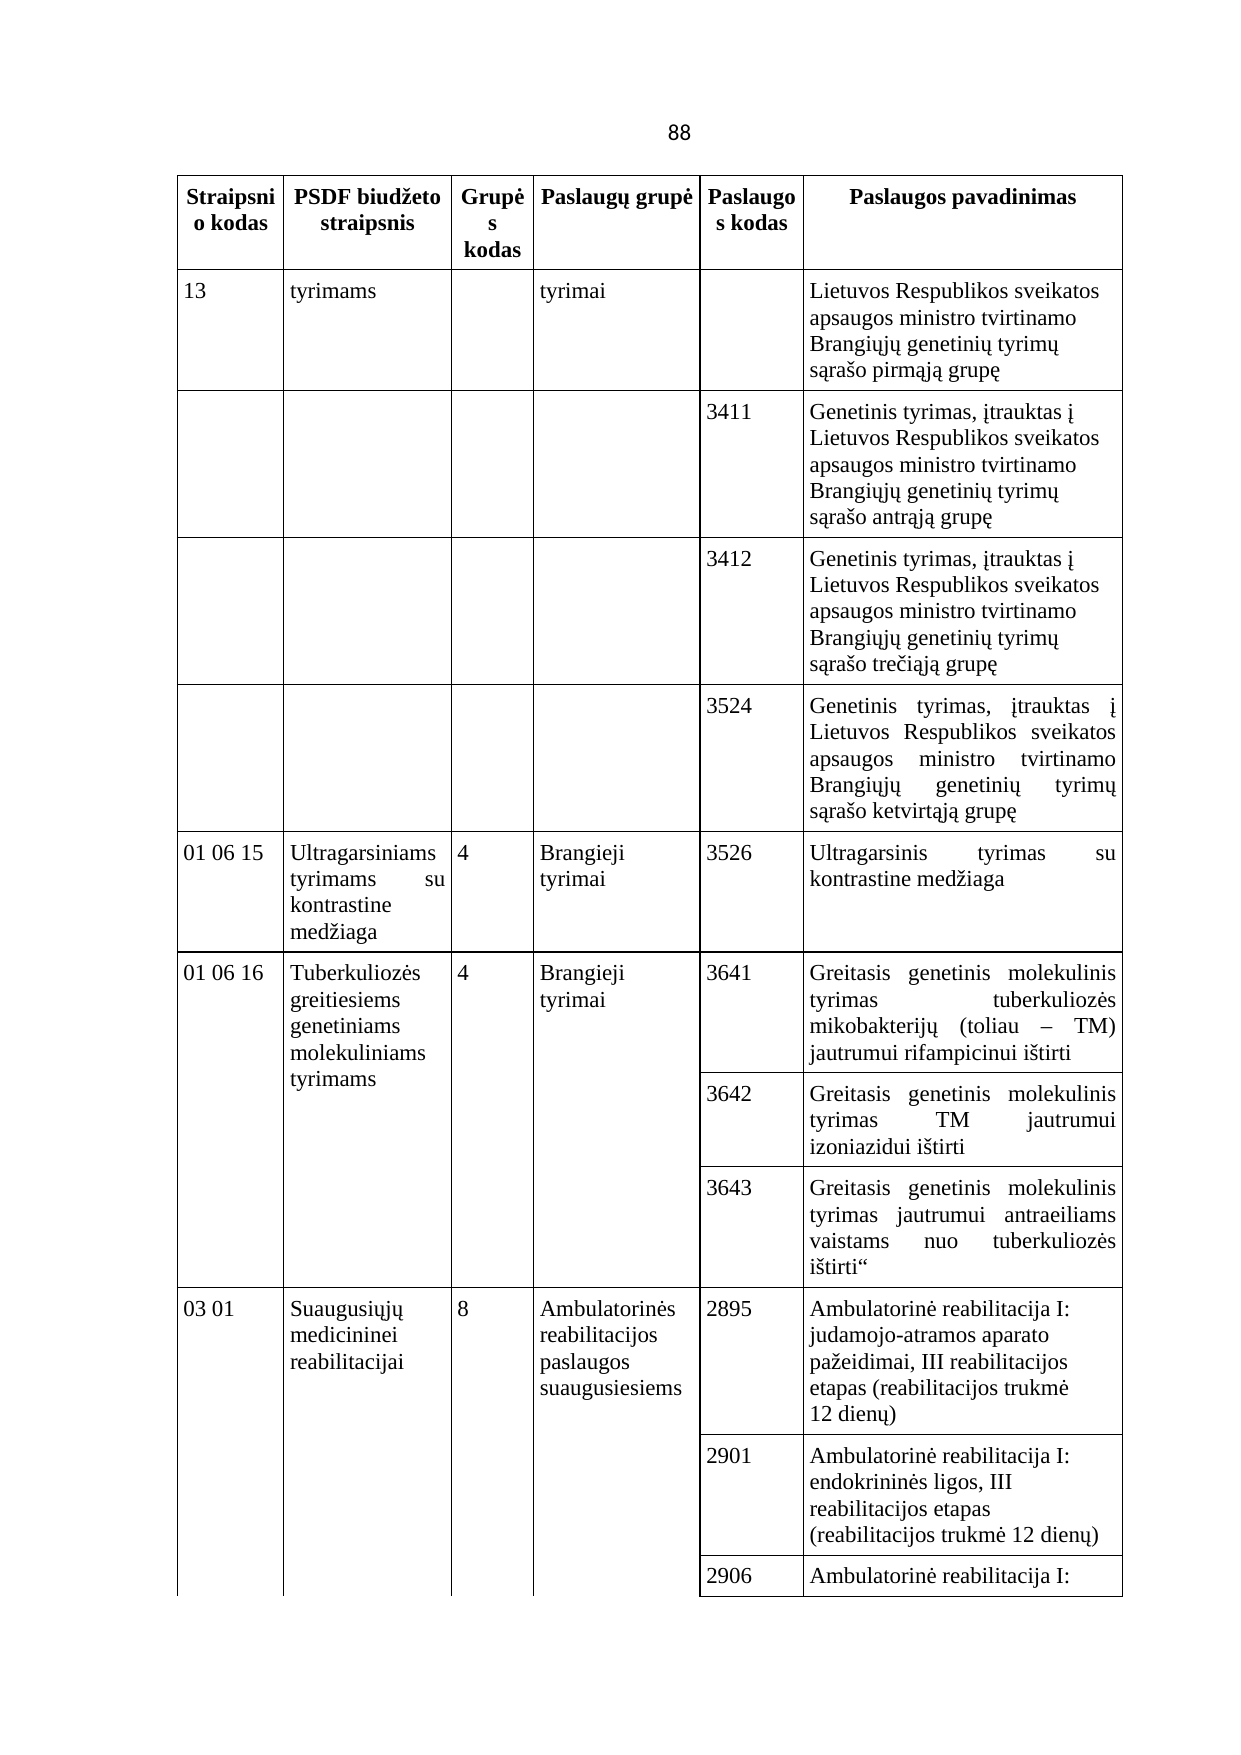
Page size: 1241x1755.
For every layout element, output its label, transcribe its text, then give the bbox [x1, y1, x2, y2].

table_header Grupės kodas [452, 176, 533, 269]
table_cell [452, 685, 533, 831]
table_cell 2906 [701, 1556, 803, 1596]
table_cell 01 06 16 [178, 953, 283, 1287]
table_cell 01 06 15 [178, 832, 283, 951]
table_cell 13 [178, 270, 283, 390]
table_cell 3641 [701, 953, 803, 1072]
table_cell tyrimai [534, 270, 699, 390]
table_cell Lietuvos Respublikos sveikatos apsaugos ministro tvirtinamo Brangiųjų genetinių tyrimų sąrašo pirmąją grupę [804, 270, 1122, 390]
table_cell [284, 685, 451, 831]
table_cell Tuberkuliozės greitiesiems genetiniams molekuliniams tyrimams [284, 953, 451, 1287]
table_cell [534, 685, 699, 831]
table_cell 2895 [701, 1288, 803, 1434]
table_cell [534, 391, 699, 537]
table_cell Ultragarsiniams tyrimams su kontrastine medžiaga [284, 832, 451, 951]
table_cell Ambulatorinė reabilitacija I: judamojo-atramos aparato pažeidimai, III reabilitacijos etapas (reabilitacijos trukmė 12 dienų) [804, 1288, 1122, 1434]
table_cell [452, 391, 533, 537]
table_cell [178, 1434, 283, 1554]
table_cell Suaugusiųjų medicininei reabilitacijai [284, 1288, 451, 1434]
table_cell [534, 1555, 699, 1596]
table_cell tyrimams [284, 270, 451, 390]
table_cell Brangieji tyrimai [534, 953, 699, 1287]
table_cell 3411 [701, 391, 803, 537]
table_header Paslaugos kodas [701, 176, 803, 269]
table_cell 2901 [701, 1435, 803, 1554]
table_cell 03 01 [178, 1288, 283, 1434]
table_cell [534, 1434, 699, 1554]
table_cell Genetinis tyrimas, įtrauktas į Lietuvos Respublikos sveikatos apsaugos ministro tvirtinamo Brangiųjų genetinių tyrimų sąrašo antrąją grupę [804, 391, 1122, 537]
table_cell [452, 1434, 533, 1554]
table_cell Brangieji tyrimai [534, 832, 699, 951]
table_cell [284, 1555, 451, 1596]
table_cell [452, 1555, 533, 1596]
table_cell 4 [452, 832, 533, 951]
table_header Paslaugos pavadinimas [804, 176, 1122, 269]
table_cell 3642 [701, 1073, 803, 1166]
table_header PSDF biudžeto straipsnis [284, 176, 451, 269]
table_cell [178, 391, 283, 537]
table_cell [701, 270, 803, 390]
table_cell [284, 538, 451, 684]
table_cell Ambulatorinė reabilitacija I: endokrininės ligos, III reabilitacijos etapas (reabilitacijos trukmė 12 dienų) [804, 1435, 1122, 1554]
table_cell Greitasis genetinis molekulinis tyrimas tuberkuliozės mikobakterijų (toliau – TM) jautrumui rifampicinui ištirti [804, 953, 1122, 1072]
table_cell Greitasis genetinis molekulinis tyrimas TM jautrumui izoniazidui ištirti [804, 1073, 1122, 1166]
table_cell 3412 [701, 538, 803, 684]
table_cell [284, 391, 451, 537]
table_cell [452, 270, 533, 390]
table_cell 3643 [701, 1167, 803, 1287]
table_cell Ultragarsinis tyrimas su kontrastine medžiaga [804, 832, 1122, 951]
table_cell 3524 [701, 685, 803, 831]
table_cell [178, 538, 283, 684]
table_header Straipsnio kodas [178, 176, 283, 269]
table_cell 4 [452, 953, 533, 1287]
table_cell [178, 685, 283, 831]
table_cell [534, 538, 699, 684]
table_cell Ambulatorinės reabilitacijos paslaugos suaugusiesiems [534, 1288, 699, 1434]
table_cell Genetinis tyrimas, įtrauktas į Lietuvos Respublikos sveikatos apsaugos ministro tvirtinamo Brangiųjų genetinių tyrimų sąrašo trečiąją grupę [804, 538, 1122, 684]
table_header Paslaugų grupė [534, 176, 699, 269]
table_cell Genetinis tyrimas, įtrauktas į Lietuvos Respublikos sveikatos apsaugos ministro tvirtinamo Brangiųjų genetinių tyrimų sąrašo ketvirtąją grupę [804, 685, 1122, 831]
table_cell Ambulatorinė reabilitacija I: [804, 1556, 1122, 1596]
table_cell [178, 1555, 283, 1596]
table_cell 8 [452, 1288, 533, 1434]
table_cell 3526 [701, 832, 803, 951]
table_cell [452, 538, 533, 684]
table_cell Greitasis genetinis molekulinis tyrimas jautrumui antraeiliams vaistams nuo tuberkuliozės ištirti“ [804, 1167, 1122, 1287]
table_cell [284, 1434, 451, 1554]
